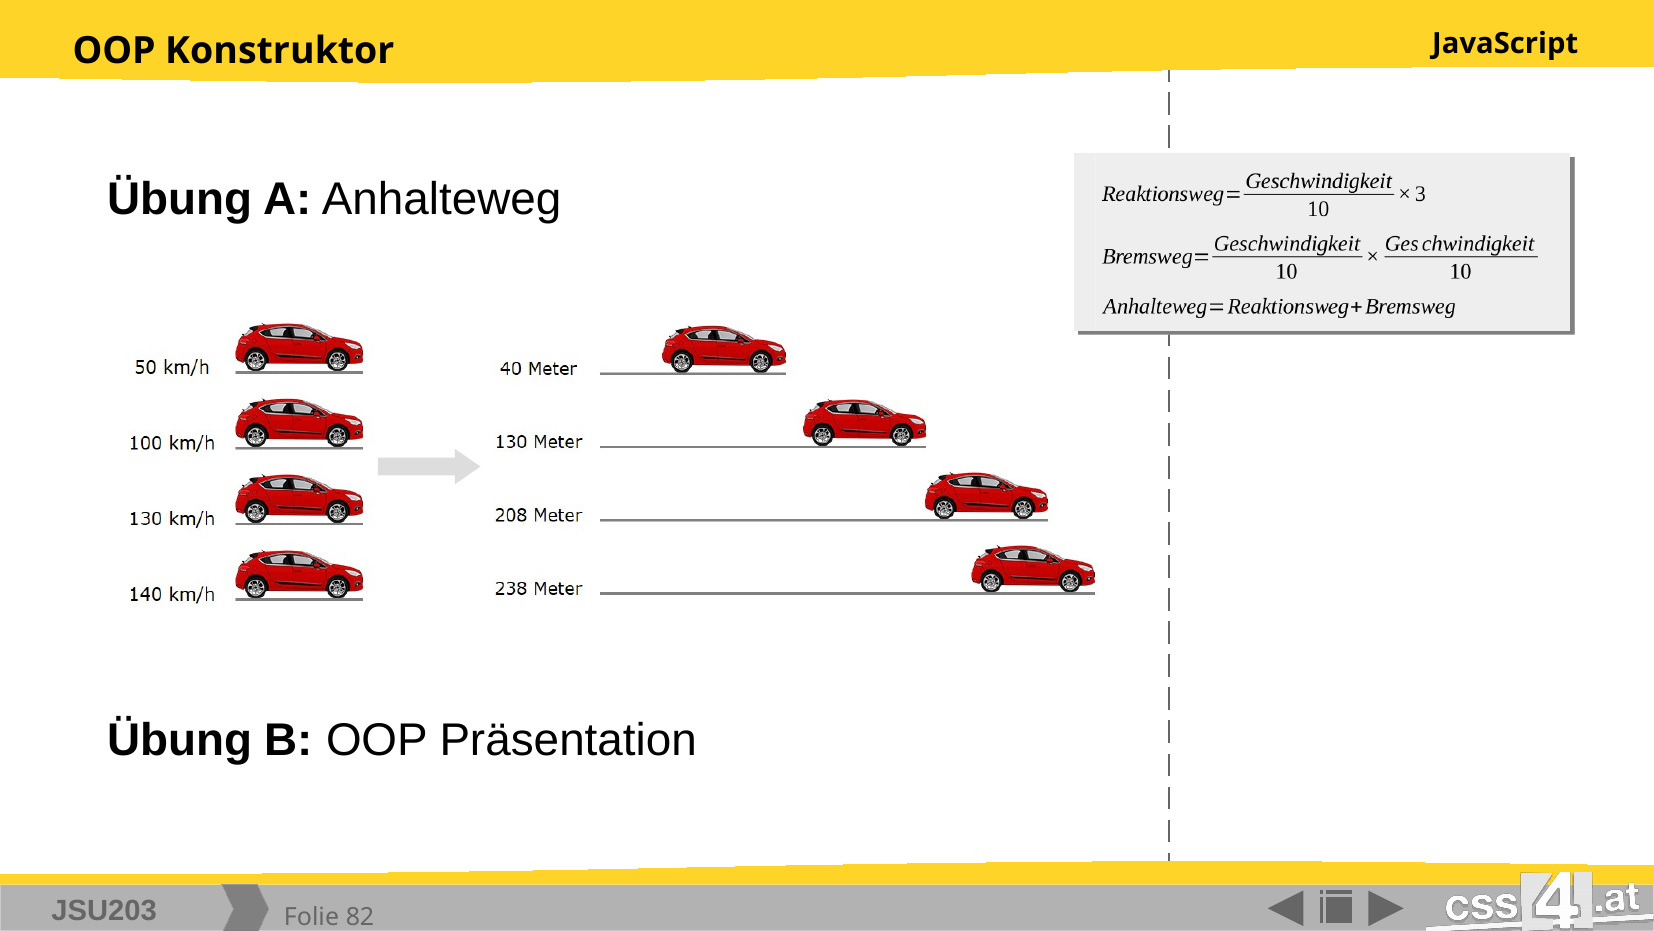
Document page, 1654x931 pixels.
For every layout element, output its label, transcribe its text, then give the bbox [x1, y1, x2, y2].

text_box Übung B: OOP Präsentation [92, 706, 712, 773]
text_box JSU203 [36, 886, 209, 931]
text_box Folie <Foliennummer> [269, 891, 542, 931]
text_box [0, 0, 1654, 83]
picture [480, 153, 1570, 615]
text_box OOP Konstruktor [57, 16, 416, 69]
picture [1426, 872, 1654, 931]
picture [115, 307, 391, 626]
text_box [377, 448, 481, 485]
text_box [0, 861, 1654, 931]
text_box JavaScript [1417, 15, 1607, 60]
text_box Übung A: Anhalteweg [92, 165, 618, 232]
